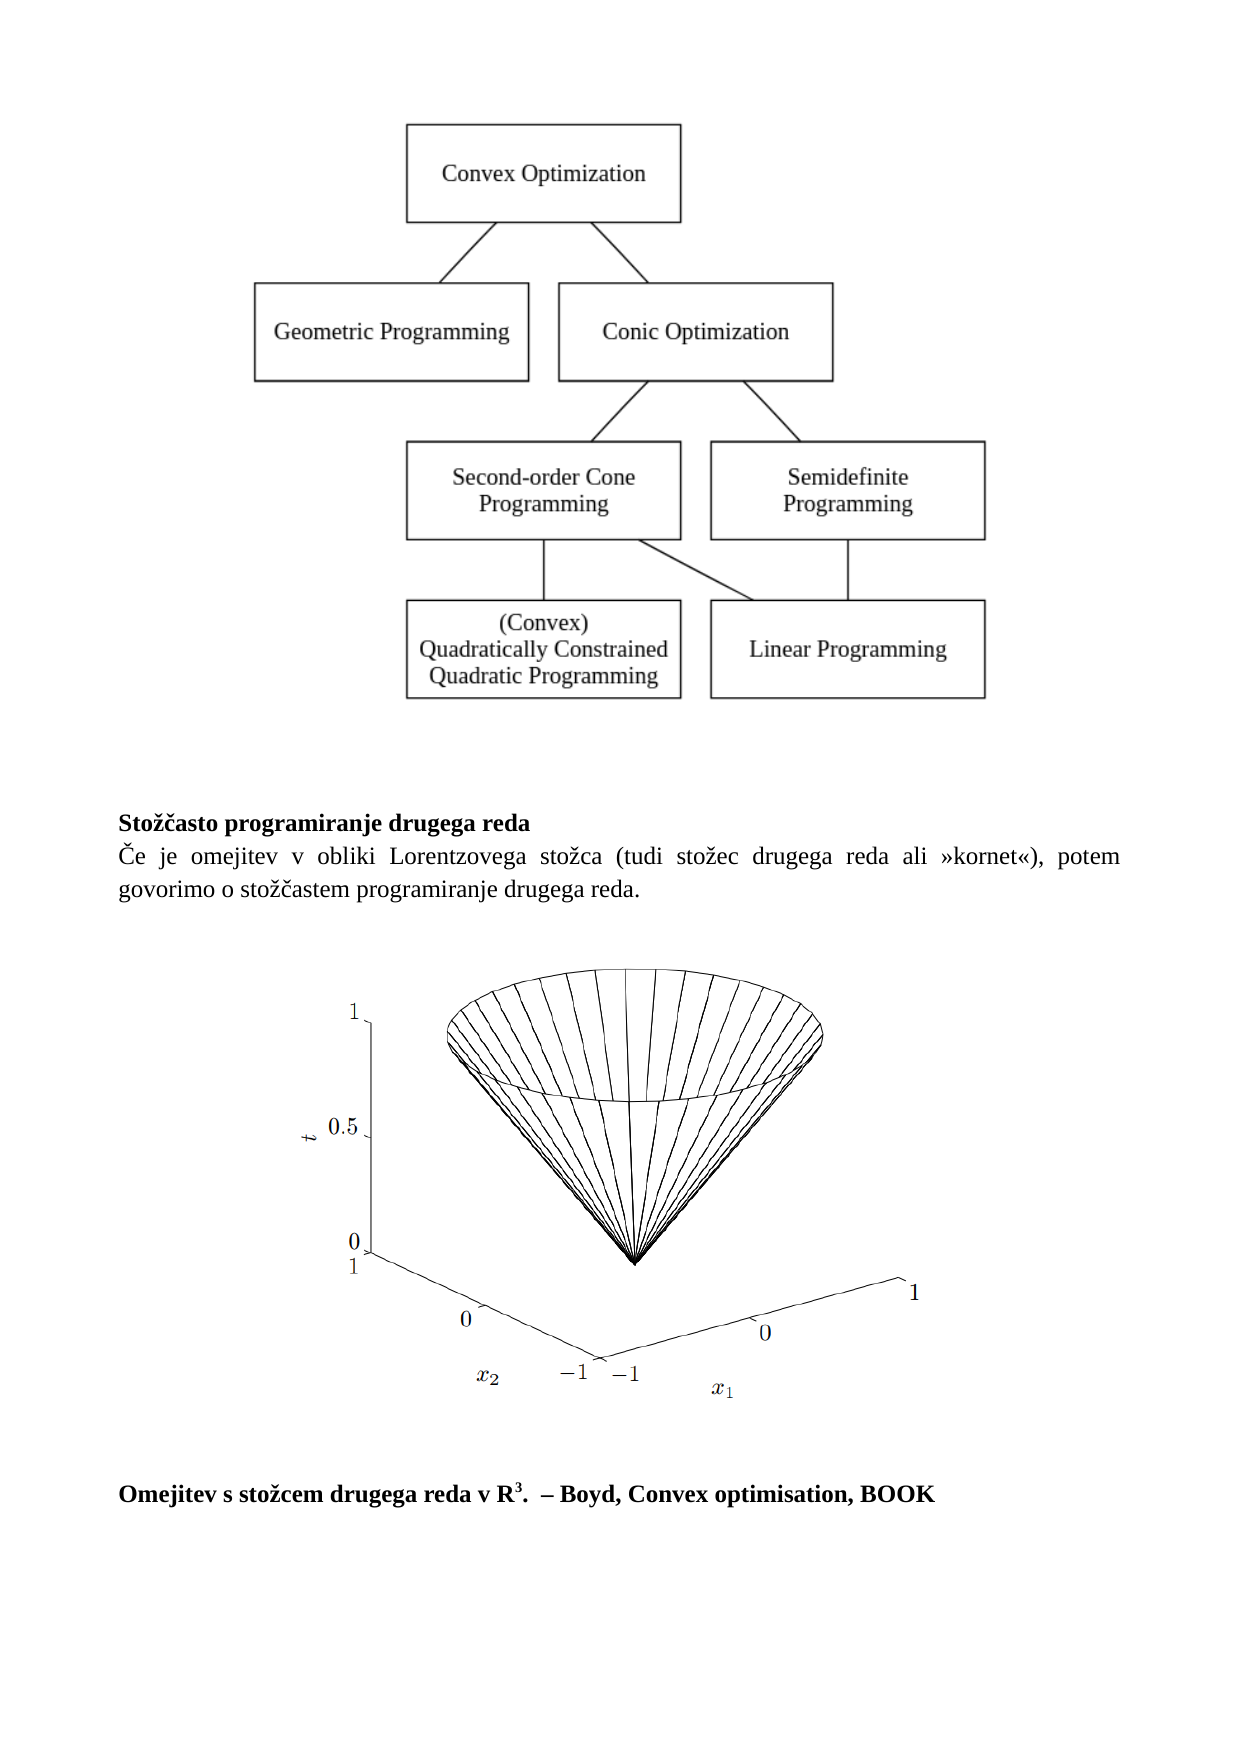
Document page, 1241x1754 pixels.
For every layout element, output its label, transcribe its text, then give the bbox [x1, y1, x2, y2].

picture [248, 118, 992, 705]
text Omejitev s stožcem drugega reda v R3. – Boyd, Convex optimisation, BOOK [118, 1479, 1122, 1508]
text Če je omejitev v obliki Lorentzovega stožca (tudi stožec drugega reda ali »kornet«), potem govorimo o stožčastem programiranje drugega reda. [118, 841, 1122, 903]
text Stožčasto programiranje drugega reda [118, 808, 1122, 837]
picture [281, 907, 959, 1409]
